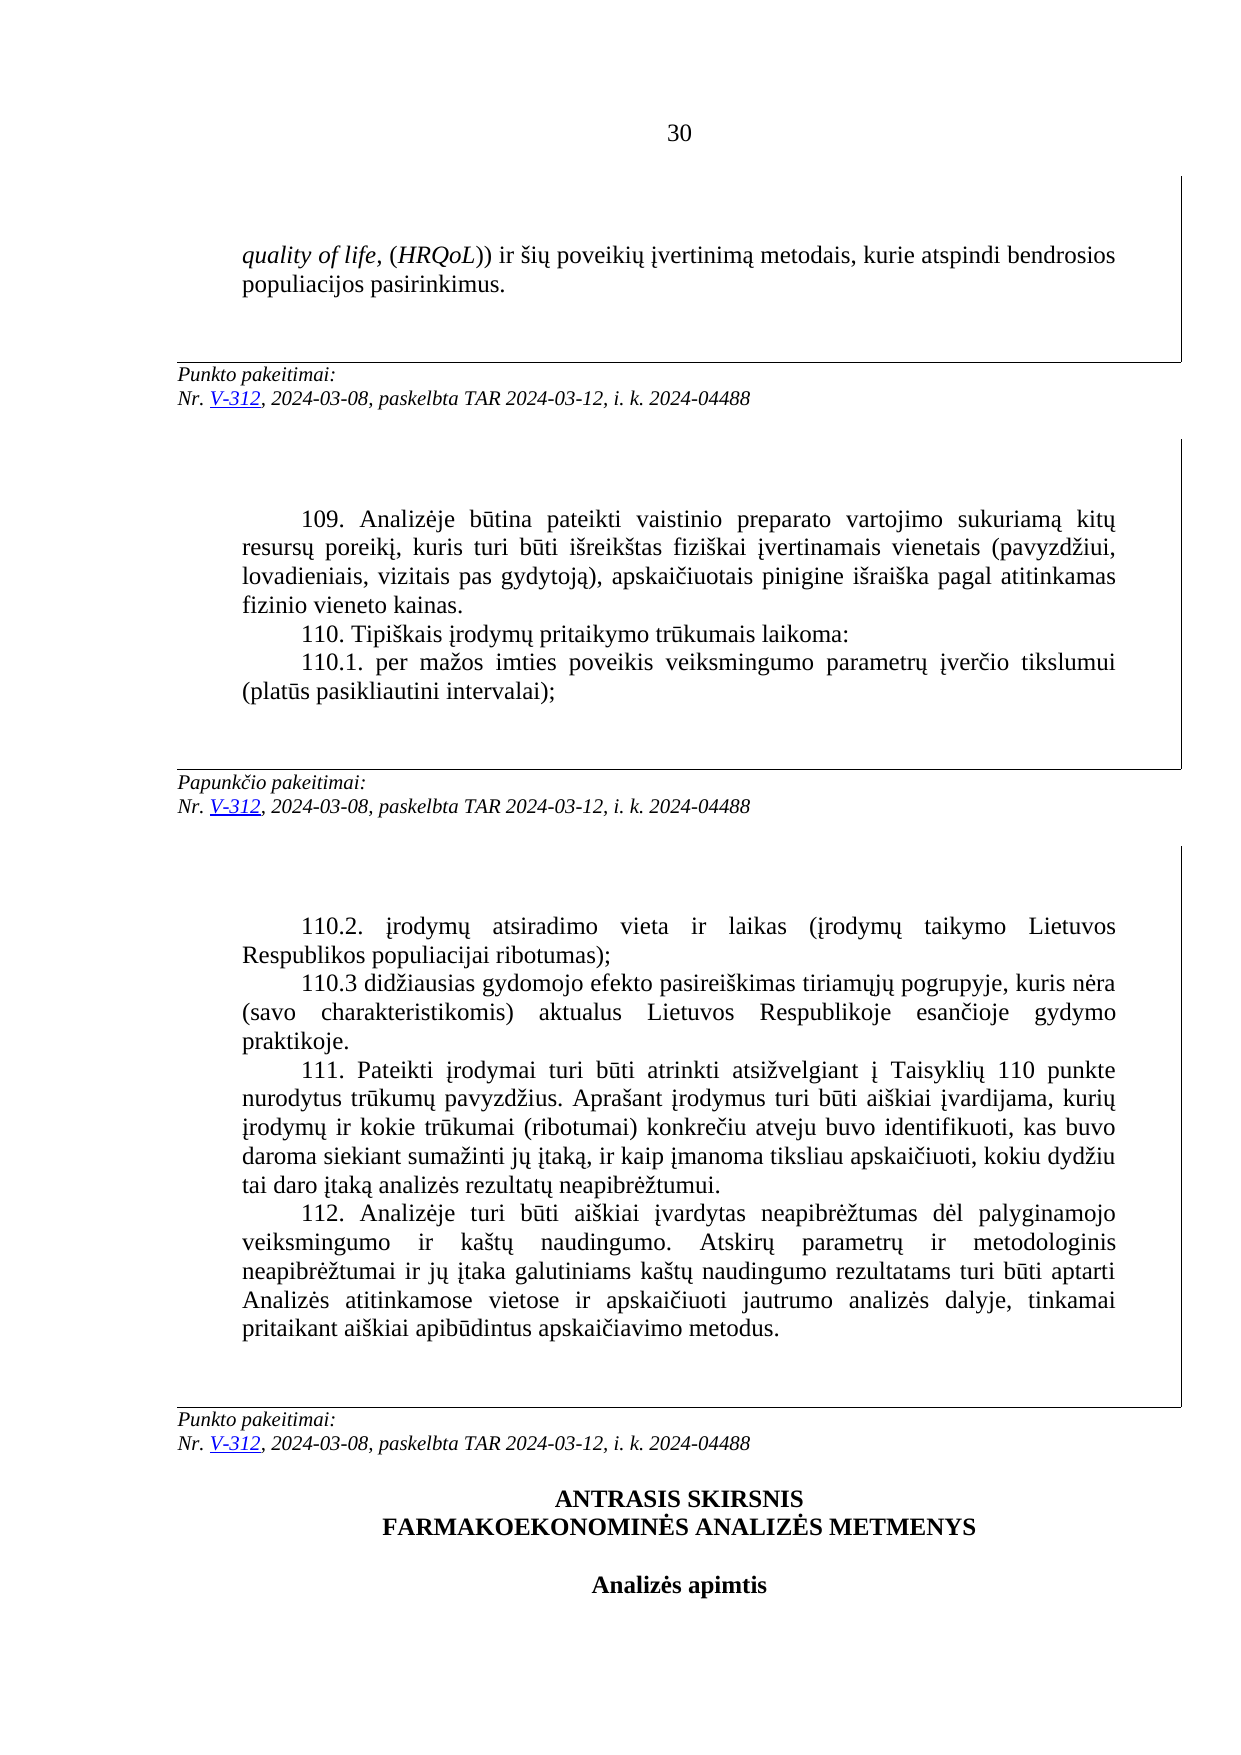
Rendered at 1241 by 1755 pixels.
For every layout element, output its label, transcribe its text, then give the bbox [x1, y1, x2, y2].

text FARMAKOEKONOMINĖS ANALIZĖS METMENYS [177, 1512, 1181, 1541]
text Punkto pakeitimai: [177, 1407, 1181, 1431]
text 112. Analizėje turi būti aiškiai įvardytas neapibrėžtumas dėl palyginamojo veiksmingumo ir kaštų naudingumo. Atskirų parametrų ir metodologinis neapibrėžtumai ir jų įtaka galutiniams kaštų naudingumo rezultatams turi būti aptarti Analizės atitinkamose vietose ir apskaičiuoti jautrumo analizės dalyje, tinkamai pritaikant aiškiai apibūdintus apskaičiavimo metodus. [177, 1198, 1181, 1407]
text 111. Pateikti įrodymai turi būti atrinkti atsižvelgiant į Taisyklių 110 punkte nurodytus trūkumų pavyzdžius. Aprašant įrodymus turi būti aiškiai įvardijama, kurių įrodymų ir kokie trūkumai (ribotumai) konkrečiu atveju buvo identifikuoti, kas buvo daroma siekiant sumažinti jų įtaką, ir kaip įmanoma tiksliau apskaičiuoti, kokiu dydžiu tai daro įtaką analizės rezultatų neapibrėžtumui. [177, 1055, 1181, 1198]
text Punkto pakeitimai: [177, 362, 1181, 386]
text quality of life, (HRQoL)) ir šių poveikių įvertinimą metodais, kurie atspindi bendrosios populiacijos pasirinkimus. [177, 176, 1181, 362]
text Nr. V-312, 2024-03-08, paskelbta TAR 2024-03-12, i. k. 2024-04488 [177, 1431, 1181, 1455]
text 110.2. įrodymų atsiradimo vieta ir laikas (įrodymų taikymo Lietuvos Respublikos populiacijai ribotumas); [177, 846, 1181, 968]
text Analizės apimtis [177, 1570, 1181, 1599]
text Papunkčio pakeitimai: [177, 769, 1181, 794]
text ANTRASIS SKIRSNIS [177, 1484, 1181, 1512]
text Nr. V-312, 2024-03-08, paskelbta TAR 2024-03-12, i. k. 2024-04488 [177, 386, 1181, 410]
text 109. Analizėje būtina pateikti vaistinio preparato vartojimo sukuriamą kitų resursų poreikį, kuris turi būti išreikštas fiziškai įvertinamais vienetais (pavyzdžiui, lovadieniais, vizitais pas gydytoją), apskaičiuotais pinigine išraiška pagal atitinkamas fizinio vieneto kainas. [177, 439, 1181, 619]
text 110. Tipiškais įrodymų pritaikymo trūkumais laikoma: [177, 619, 1181, 647]
text 110.1. per mažos imties poveikis veiksmingumo parametrų įverčio tikslumui (platūs pasikliautini intervalai); [177, 647, 1181, 769]
text Nr. V-312, 2024-03-08, paskelbta TAR 2024-03-12, i. k. 2024-04488 [177, 794, 1181, 818]
text 110.3 didžiausias gydomojo efekto pasireiškimas tiriamųjų pogrupyje, kuris nėra (savo charakteristikomis) aktualus Lietuvos Respublikoje esančioje gydymo praktikoje. [177, 968, 1181, 1055]
